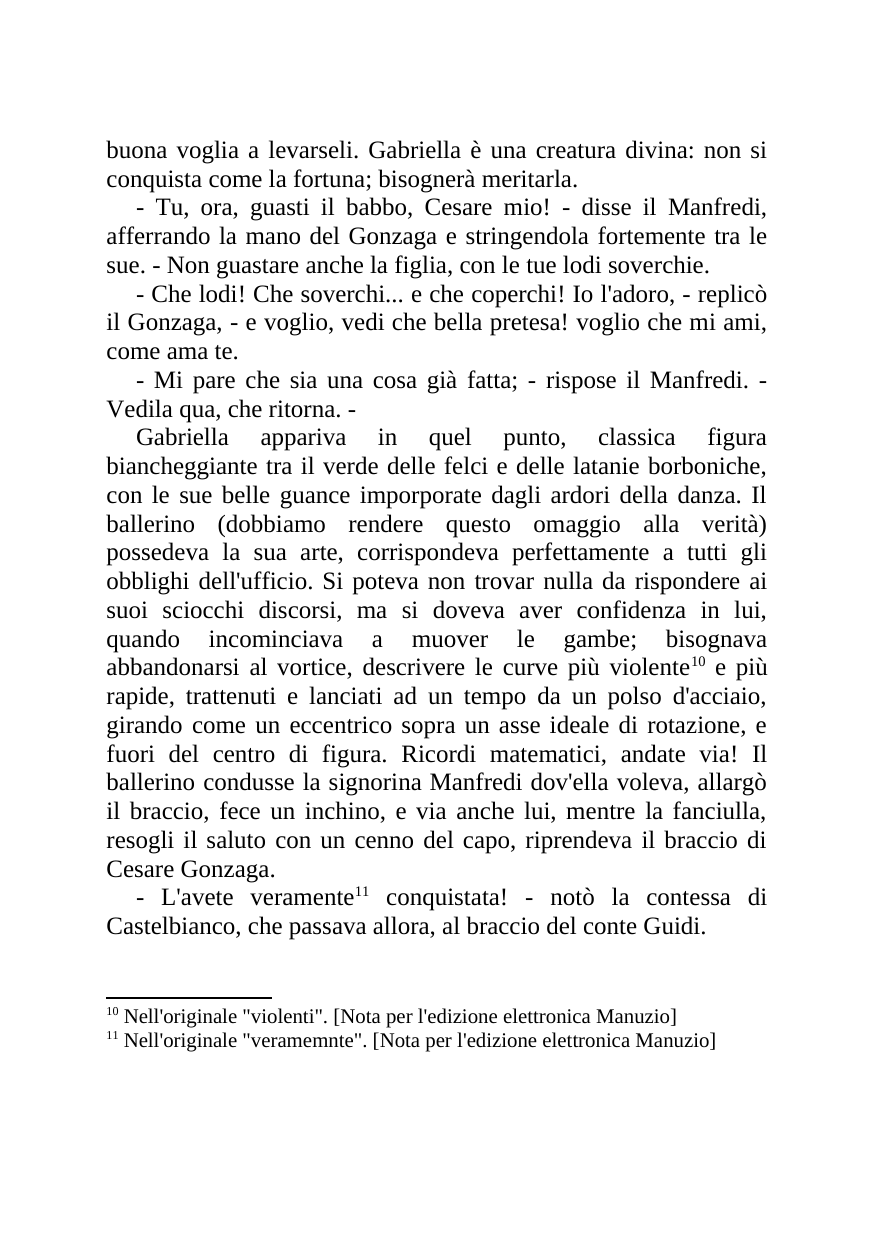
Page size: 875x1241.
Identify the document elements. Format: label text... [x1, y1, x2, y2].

text Nell'originale "violenti". [Nota per l'edizione elettronica Manuzio] [106, 1004, 768, 1028]
text - Mi pare che sia una cosa già fatta; - rispose il Manfredi. - Vedila qua, che ritorna. - [106, 365, 768, 422]
text Nell'originale "veramemnte". [Nota per l'edizione elettronica Manuzio] [106, 1028, 768, 1052]
text - L'avete veramente conquistata! - notò la contessa di Castelbianco, che passava allora, al braccio del conte Guidi. [106, 882, 768, 940]
text - Che lodi! Che soverchi... e che coperchi! Io l'adoro, - replicò il Gonzaga, - e voglio, vedi che bella pretesa! voglio che mi ami, come ama te. [106, 279, 768, 365]
text Gabriella appariva in quel punto, classica figura biancheggiante tra il verde delle felci e delle latanie borboniche, con le sue belle guance imporporate dagli ardori della danza. Il ballerino (dobbiamo rendere questo omaggio alla verità) possedeva la sua arte, corrispondeva perfettamente a tutti gli obblighi dell'ufficio. Si poteva non trovar nulla da rispondere ai suoi sciocchi discorsi, ma si doveva aver confidenza in lui, quando incominciava a muover le gambe; bisognava abbandonarsi al vortice, descrivere le curve più violente e più rapide, trattenuti e lanciati ad un tempo da un polso d'acciaio, girando come un eccentrico sopra un asse ideale di rotazione, e fuori del centro di figura. Ricordi matematici, andate via! Il ballerino condusse la signorina Manfredi dov'ella voleva, allargò il braccio, fece un inchino, e via anche lui, mentre la fanciulla, resogli il saluto con un cenno del capo, riprendeva il braccio di Cesare Gonzaga. [106, 422, 768, 882]
text buona voglia a levarseli. Gabriella è una creatura divina: non si conquista come la fortuna; bisognerà meritarla. [106, 135, 768, 192]
text - Tu, ora, guasti il babbo, Cesare mio! - disse il Manfredi, afferrando la mano del Gonzaga e stringendola fortemente tra le sue. - Non guastare anche la figlia, con le tue lodi soverchie. [106, 192, 768, 279]
